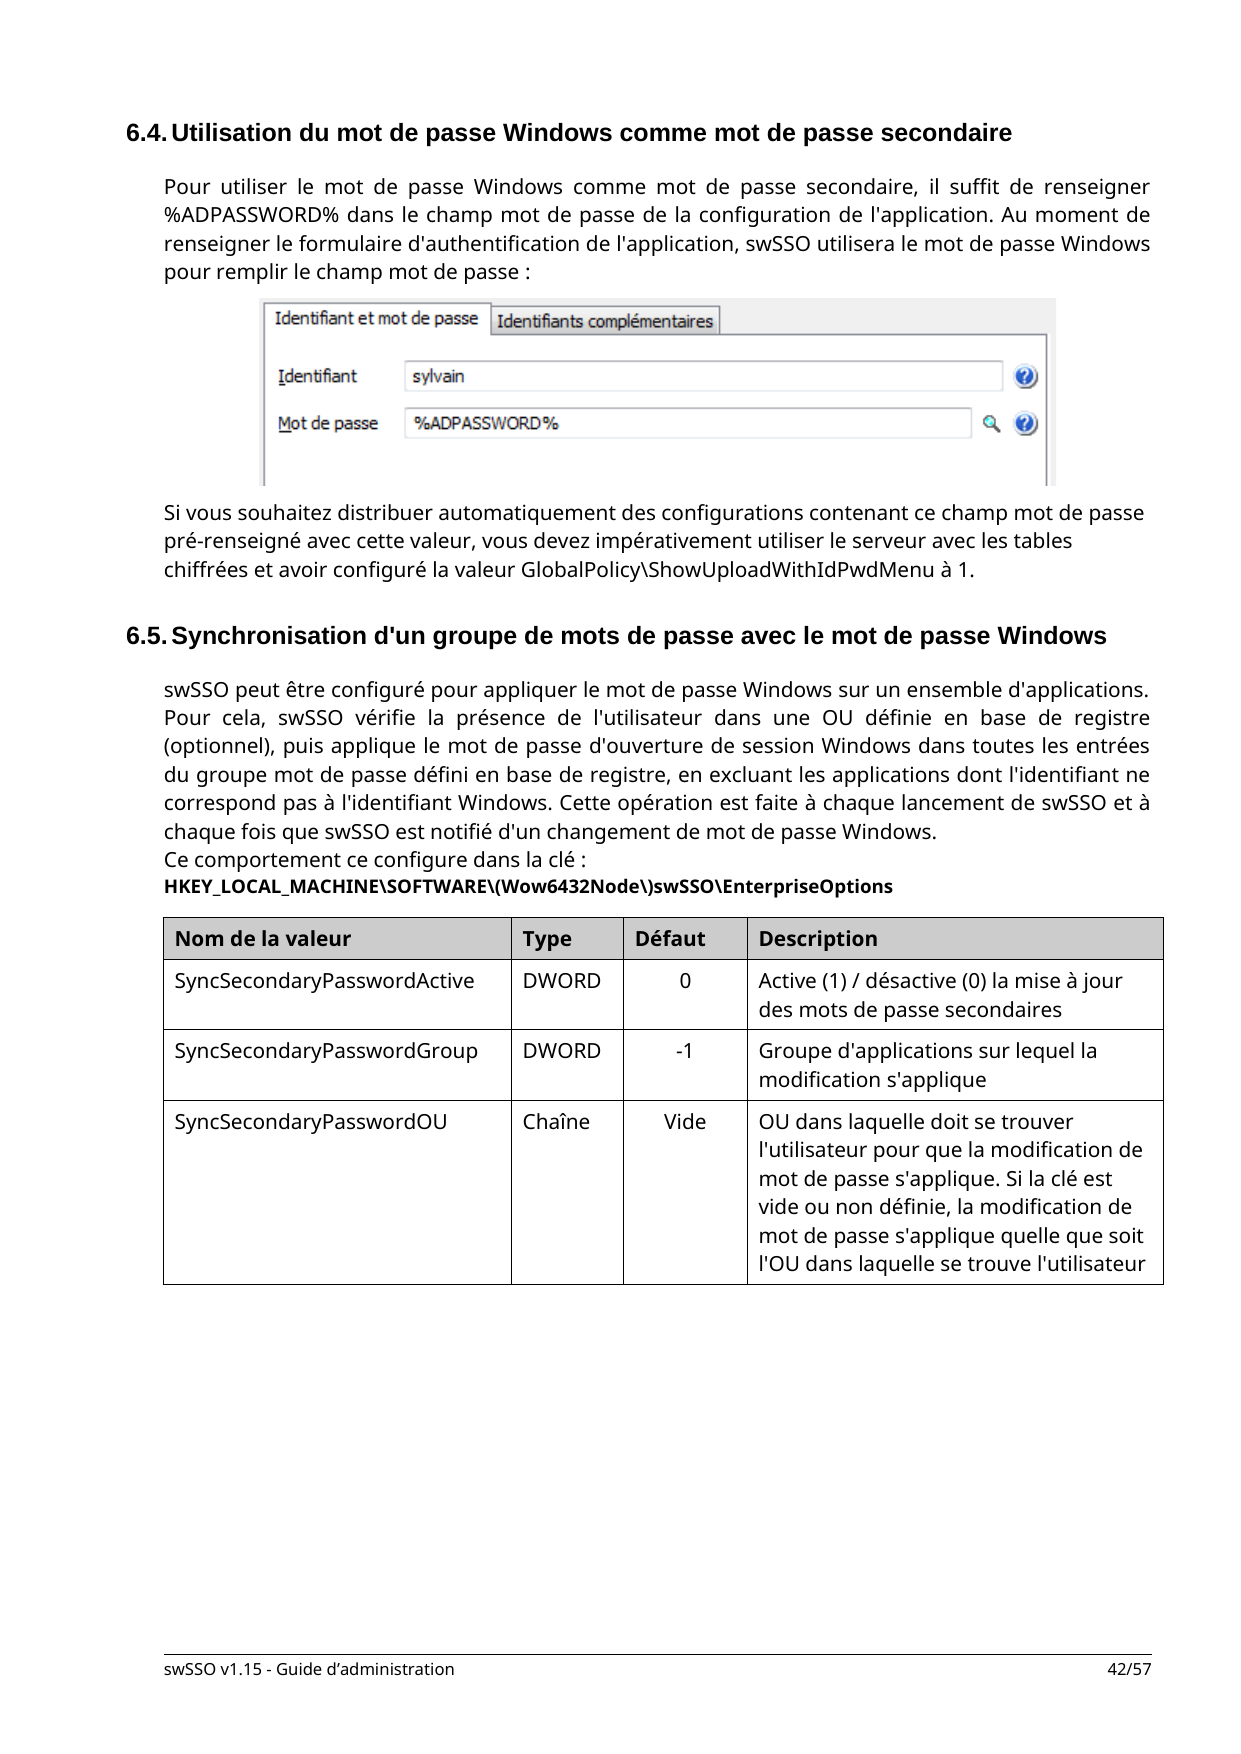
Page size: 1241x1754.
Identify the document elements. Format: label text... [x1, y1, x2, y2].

table_cell SyncSecondaryPasswordGroup [164, 1030, 511, 1100]
table_cell -1 [624, 1030, 747, 1100]
subtitle Utilisation du mot de passe Windows comme mot de passe secondaire [126, 118, 1152, 147]
table_cell Vide [624, 1101, 747, 1284]
table_header Description [748, 918, 1163, 959]
table_cell OU dans laquelle doit se trouver l'utilisateur pour que la modification de mot de passe s'applique. Si la clé est vide ou non définie, la modification de mot de passe s'applique quelle que soit l'OU dans laquelle se trouve l'utilisateur [748, 1101, 1163, 1284]
table_header Nom de la valeur [164, 918, 511, 959]
table_cell Groupe d'applications sur lequel la modification s'applique [748, 1030, 1163, 1100]
table_header Type [512, 918, 623, 959]
table_cell SyncSecondaryPasswordOU [164, 1101, 511, 1284]
table_cell DWORD [512, 960, 623, 1029]
table_cell DWORD [512, 1030, 623, 1100]
text Pour utiliser le mot de passe Windows comme mot de passe secondaire, il suffit de renseigner %ADPASSWORD% dans le champ mot de passe de la configuration de l'application. Au moment de renseigner le formulaire d'authentification de l'application, swSSO utilisera le mot de passe Windows pour remplir le champ mot de passe : [164, 172, 1152, 286]
table_cell Active (1) / désactive (0) la mise à jour des mots de passe secondaires [748, 960, 1163, 1029]
text swSSO peut être configuré pour appliquer le mot de passe Windows sur un ensemble d'applications. Pour cela, swSSO vérifie la présence de l'utilisateur dans une OU définie en base de registre (optionnel), puis applique le mot de passe d'ouverture de session Windows dans toutes les entrées du groupe mot de passe défini en base de registre, en excluant les applications dont l'identifiant ne correspond pas à l'identifiant Windows. Cette opération est faite à chaque lancement de swSSO et à chaque fois que swSSO est notifié d'un changement de mot de passe Windows. Ce comportement ce configure dans la clé : HKEY_LOCAL_MACHINE\SOFTWARE\(Wow6432Node\)swSSO\EnterpriseOptions [164, 675, 1152, 899]
table_cell SyncSecondaryPasswordActive [164, 960, 511, 1029]
table_cell Chaîne [512, 1101, 623, 1284]
picture [259, 298, 1057, 486]
table_header Défaut [624, 918, 747, 959]
table_cell 0 [624, 960, 747, 1029]
subtitle Synchronisation d'un groupe de mots de passe avec le mot de passe Windows [126, 621, 1152, 650]
text Si vous souhaitez distribuer automatiquement des configurations contenant ce champ mot de passe pré-renseigné avec cette valeur, vous devez impérativement utiliser le serveur avec les tables chiffrées et avoir configuré la valeur GlobalPolicy\ShowUploadWithIdPwdMenu à 1. [164, 498, 1152, 583]
